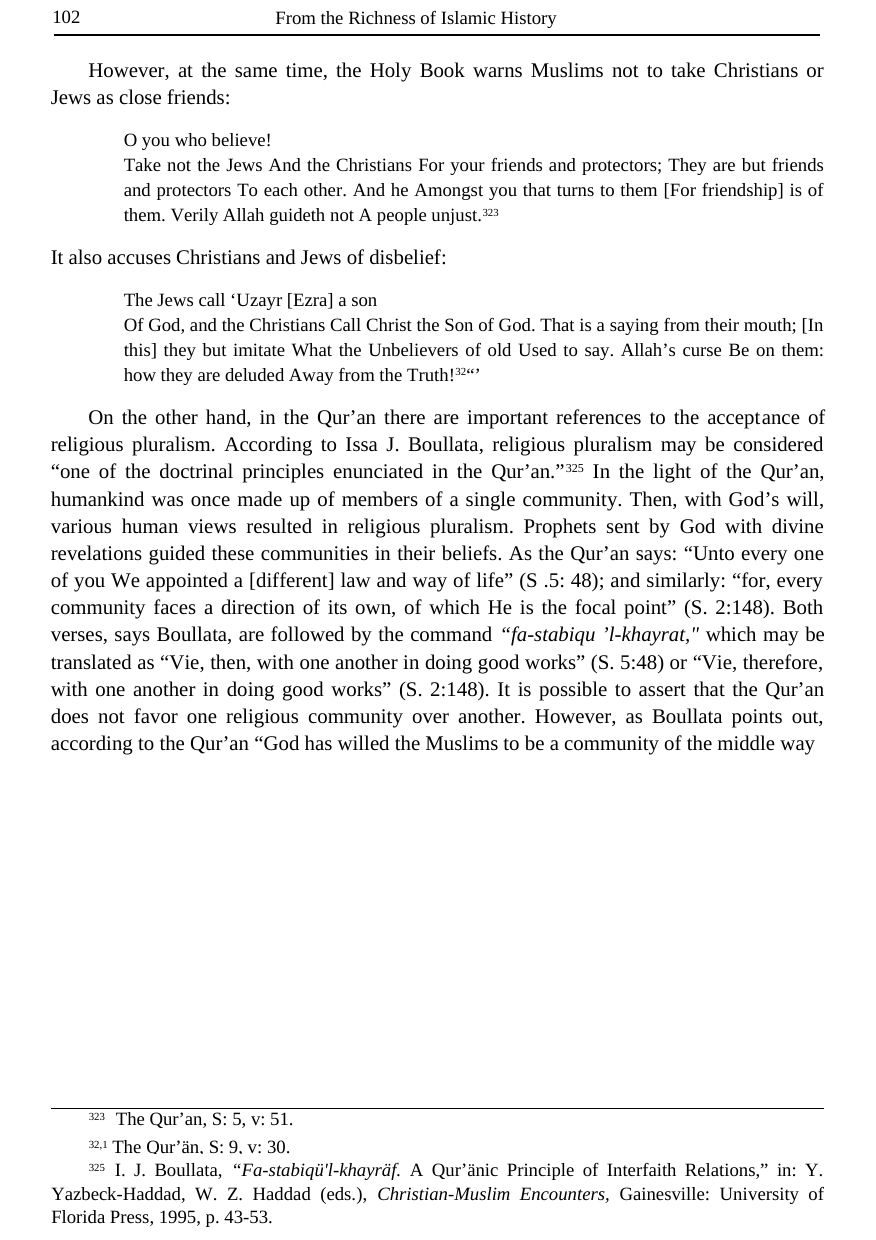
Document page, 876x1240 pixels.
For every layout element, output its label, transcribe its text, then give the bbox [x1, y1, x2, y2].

text 32,1 The Qur’än, S: 9, v: 30. [51, 1136, 824, 1154]
text 102 [52, 6, 84, 28]
text Of God, and the Christians Call Christ the Son of God. That is a saying from their mouth; [In this] they but imitate What the Unbelievers of old Used to say. Allah’s curse Be on them: how they are deluded Away from the Truth!32“’ [123, 314, 825, 385]
text From the Richness of Islamic History [275, 7, 598, 28]
text However, at the same time, the Holy Book warns Muslims not to take Christians or Jews as close friends: [51, 57, 825, 109]
text On the other hand, in the Qur’an there are important references to the accept­ance of religious pluralism. According to Issa J. Boullata, religious pluralism may be considered “one of the doctrinal principles enunciated in the Qur’an.”325 In the light of the Qur’an, humankind was once made up of members of a single community. Then, with God’s will, various human views resulted in religious pluralism. Prophets sent by God with divine revelations guided these communities in their beliefs. As the Qur’an says: “Unto every one of you We appointed a [different] law and way of life” (S .5: 48); and similarly: “for, every community faces a direction of its own, of which He is the focal point” (S. 2:148). Both verses, says Boullata, are followed by the command “fa-stabiqu ’l-khayrat," which may be translated as “Vie, then, with one another in doing good works” (S. 5:48) or “Vie, therefore, with one another in do­ing good works” (S. 2:148). It is possible to assert that the Qur’an does not favor one religious community over another. However, as Boullata points out, according to the Qur’an “God has willed the Muslims to be a community of the middle way [51, 405, 825, 755]
text Take not the Jews And the Christians For your friends and protectors; They are but friends and protectors To each other. And he Amongst you that turns to them [For friendship] is of them. Verily Allah guideth not A people unjust.323 [123, 154, 825, 225]
text The Jews call ‘Uzayr [Ezra] a son [123, 289, 825, 311]
text It also accuses Christians and Jews of disbelief: [51, 245, 825, 269]
text 323 The Qur’an, S: 5, v: 51. [51, 1109, 824, 1130]
text 325 I. J. Boullata, “Fa-stabiqü'l-khayräf. A Qur’änic Principle of Interfaith Relations,” in: Y. Yazbeck-Haddad, W. Z. Haddad (eds.), Christian-Muslim Encounters, Gainesville: Uni­versity of Florida Press, 1995, p. 43-53. [51, 1159, 824, 1227]
text O you who believe! [123, 129, 825, 151]
